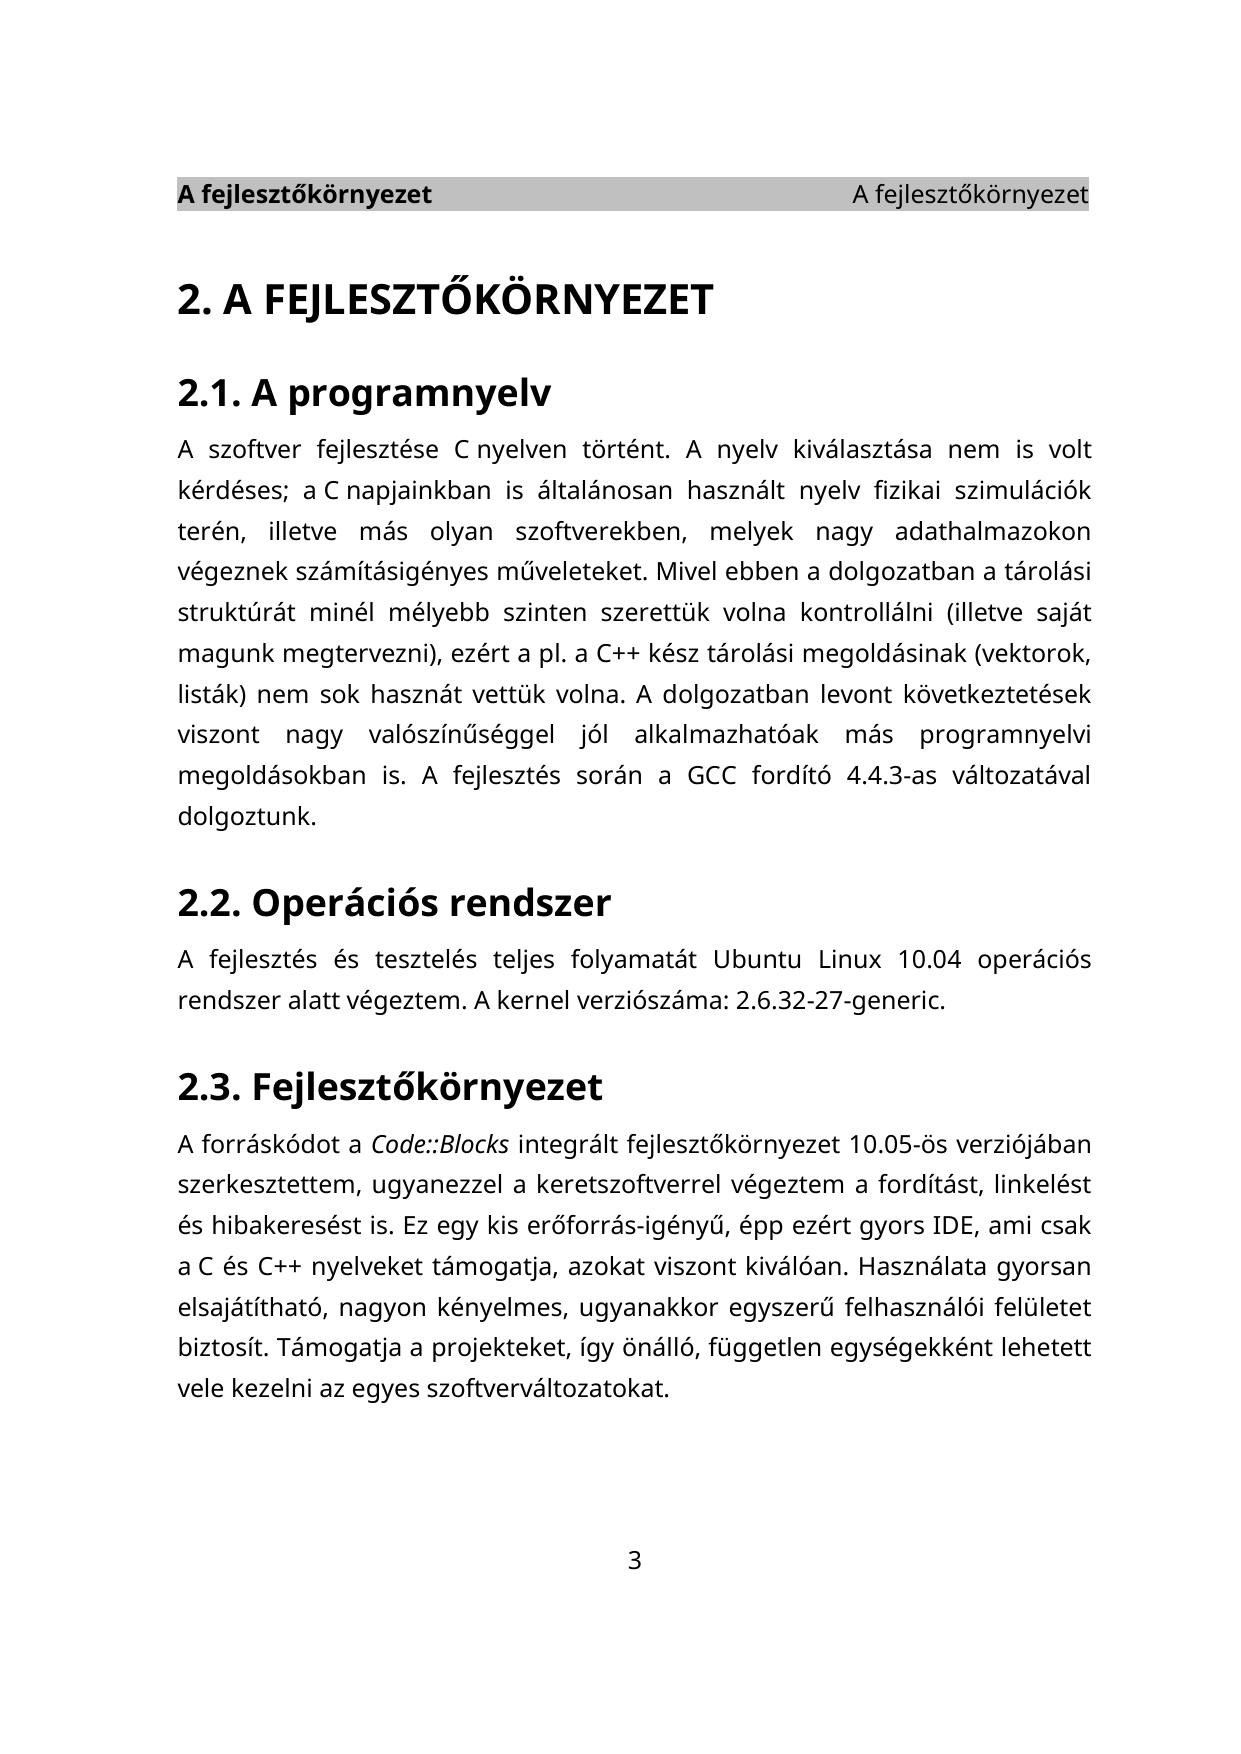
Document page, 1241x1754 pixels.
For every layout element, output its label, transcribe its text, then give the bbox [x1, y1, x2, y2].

text A szoftver fejlesztése C nyelven történt. A nyelv kiválasztása nem is volt kérdéses; a C napjainkban is általánosan használt nyelv fizikai szimulációk terén, illetve más olyan szoftverekben, melyek nagy adathalmazokon végeznek számításigényes műveleteket. Mivel ebben a dolgozatban a tárolási struktúrát minél mélyebb szinten szerettük volna kontrollálni (illetve saját magunk megtervezni), ezért a pl. a C++ kész tárolási megoldásinak (vektorok, listák) nem sok hasznát vettük volna. A dolgozatban levont következtetések viszont nagy valószínűséggel jól alkalmazhatóak más programnyelvi megoldásokban is. A fejlesztés során a GCC fordító 4.4.3-as változatával dolgoztunk. [177, 432, 1093, 833]
text A forráskódot a Code::Blocks integrált fejlesztőkörnyezet 10.05-ös verziójában szerkesztettem, ugyanezzel a keretszoftverrel végeztem a fordítást, linkelést és hibakeresést is. Ez egy kis erőforrás-igényű, épp ezért gyors IDE, ami csak a C és C++ nyelveket támogatja, azokat viszont kiválóan. Használata gyorsan elsajátítható, nagyon kényelmes, ugyanakkor egyszerű felhasználói felületet biztosít. Támogatja a projekteket, így önálló, független egységekként lehetett vele kezelni az egyes szoftverváltozatokat. [177, 1127, 1093, 1405]
subtitle A programnyelv [177, 366, 1093, 417]
text A fejlesztés és tesztelés teljes folyamatát Ubuntu Linux 10.04 operációs rendszer alatt végeztem. A kernel verziószáma: 2.6.32-27-generic. [177, 942, 1093, 1017]
subtitle Operációs rendszer [177, 876, 1093, 927]
subtitle A fejlesztőkörnyezet [177, 270, 1093, 327]
subtitle Fejlesztőkörnyezet [177, 1061, 1093, 1112]
